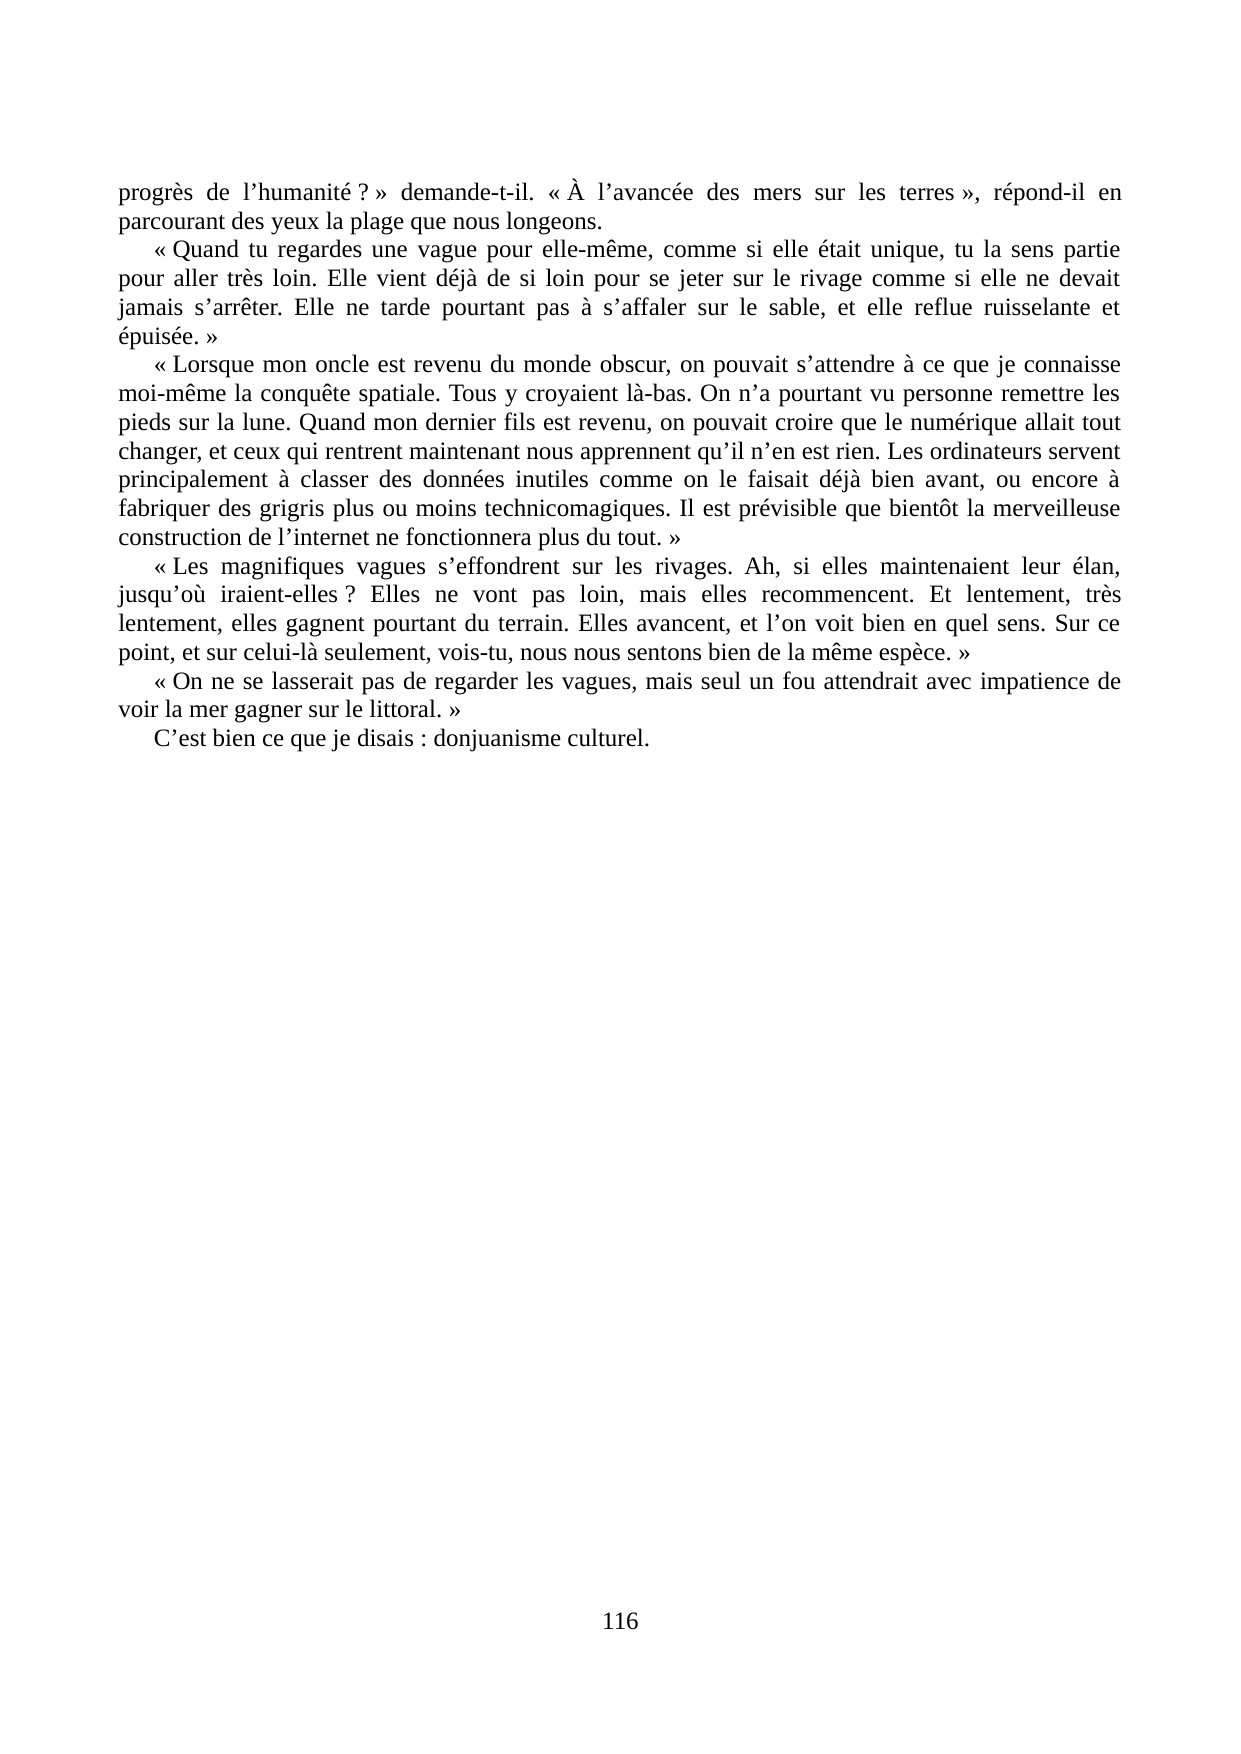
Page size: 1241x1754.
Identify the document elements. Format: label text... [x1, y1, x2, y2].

text « On ne se lasserait pas de regarder les vagues, mais seul un fou attendrait avec impatience de voir la mer gagner sur le littoral. » [118, 666, 1122, 723]
text C’est bien ce que je disais : donjuanisme culturel. [118, 723, 1122, 752]
text « Lorsque mon oncle est revenu du monde obscur, on pouvait s’attendre à ce que je connaisse moi-même la conquête spatiale. Tous y croyaient là-bas. On n’a pourtant vu personne remettre les pieds sur la lune. Quand mon dernier fils est revenu, on pouvait croire que le numérique allait tout changer, et ceux qui rentrent maintenant nous apprennent qu’il n’en est rien. Les ordinateurs servent principalement à classer des données inutiles comme on le faisait déjà bien avant, ou encore à fabriquer des grigris plus ou moins technicomagiques. Il est prévisible que bientôt la merveilleuse construction de l’internet ne fonctionnera plus du tout. » [118, 349, 1122, 551]
text progrès de l’humanité ? » demande-t-il. « À l’avancée des mers sur les terres », répond-il en parcourant des yeux la plage que nous longeons. [118, 177, 1122, 234]
text « Les magnifiques vagues s’effondrent sur les rivages. Ah, si elles maintenaient leur élan, jusqu’où iraient-elles ? Elles ne vont pas loin, mais elles recommencent. Et lentement, très lentement, elles gagnent pourtant du terrain. Elles avancent, et l’on voit bien en quel sens. Sur ce point, et sur celui-là seulement, vois-tu, nous nous sentons bien de la même espèce. » [118, 551, 1122, 666]
text « Quand tu regardes une vague pour elle-même, comme si elle était unique, tu la sens partie pour aller très loin. Elle vient déjà de si loin pour se jeter sur le rivage comme si elle ne devait jamais s’arrêter. Elle ne tarde pourtant pas à s’affaler sur le sable, et elle reflue ruisselante et épuisée. » [118, 234, 1122, 349]
